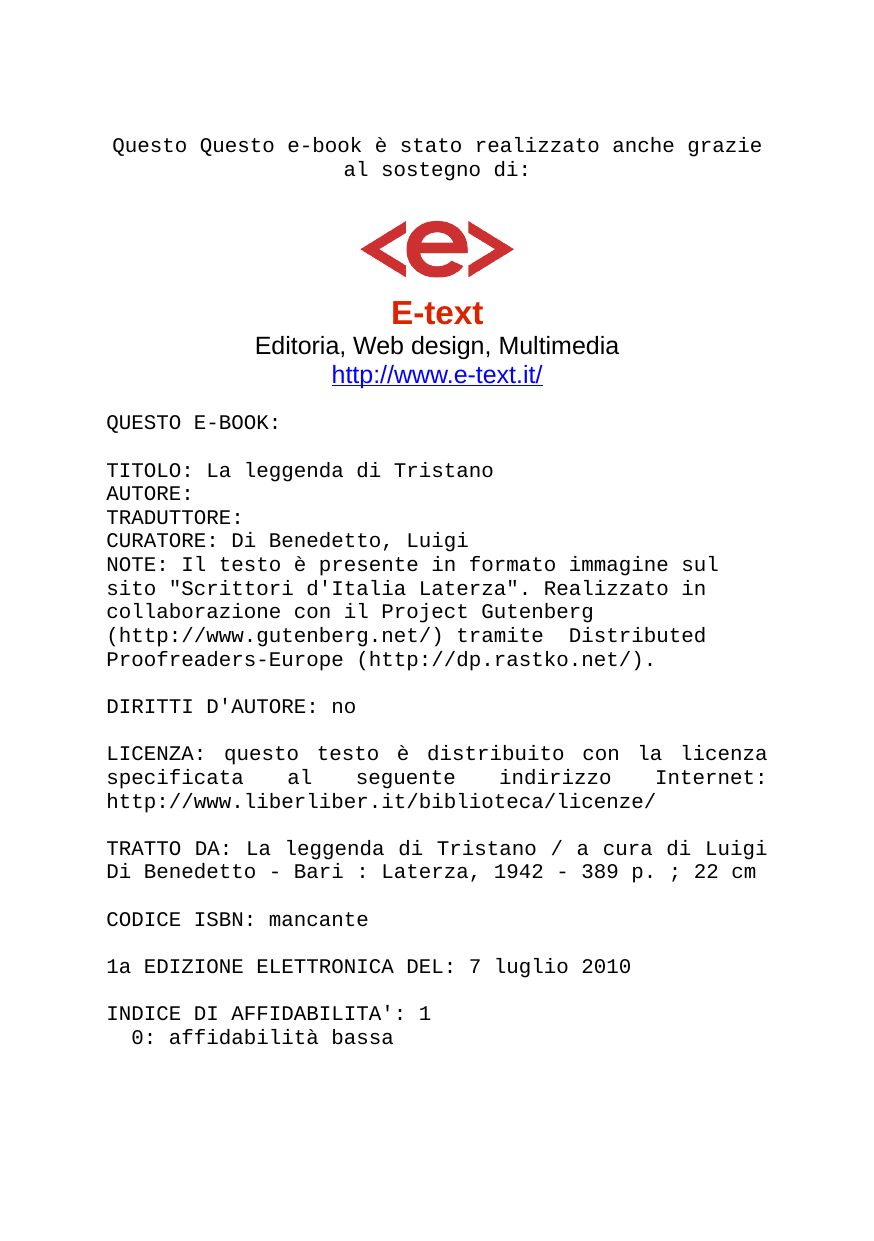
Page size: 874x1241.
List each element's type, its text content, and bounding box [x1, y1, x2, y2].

text QUESTO E-BOOK: [106, 412, 768, 436]
picture [359, 220, 515, 278]
text Editoria, Web design, Multimedia [106, 331, 768, 360]
text TRADUTTORE: [106, 507, 768, 531]
text LICENZA: questo testo è distribuito con la licenza specificata al seguente indirizzo Internet: http://www.liberliber.it/biblioteca/licenze/ [106, 743, 768, 814]
text CODICE ISBN: mancante [106, 909, 768, 932]
text TITOLO: La leggenda di Tristano [106, 459, 768, 483]
text NOTE: Il testo è presente in formato immagine sul sito "Scrittori d'Italia Laterza". Realizzato in collaborazione con il Project Gutenberg (http://www.gutenberg.net/) tramite Distributed Proofreaders-Europe (http://dp.rastko.net/). [106, 554, 768, 672]
text INDICE DI AFFIDABILITA': 1 [106, 1003, 768, 1027]
text AUTORE: [106, 483, 768, 507]
text DIRITTI D'AUTORE: no [106, 696, 768, 720]
text E-text [106, 293, 768, 331]
text 1a EDIZIONE ELETTRONICA DEL: 7 luglio 2010 [106, 956, 768, 980]
text TRATTO DA: La leggenda di Tristano / a cura di Luigi Di Benedetto - Bari : Laterza, 1942 - 389 p. ; 22 cm [106, 838, 768, 885]
text CURATORE: Di Benedetto, Luigi [106, 531, 768, 554]
text Questo Questo e-book è stato realizzato anche grazie al sostegno di: [106, 135, 768, 182]
text http://www.e-text.it/ [106, 360, 768, 389]
text 0: affidabilità bassa [106, 1027, 768, 1051]
